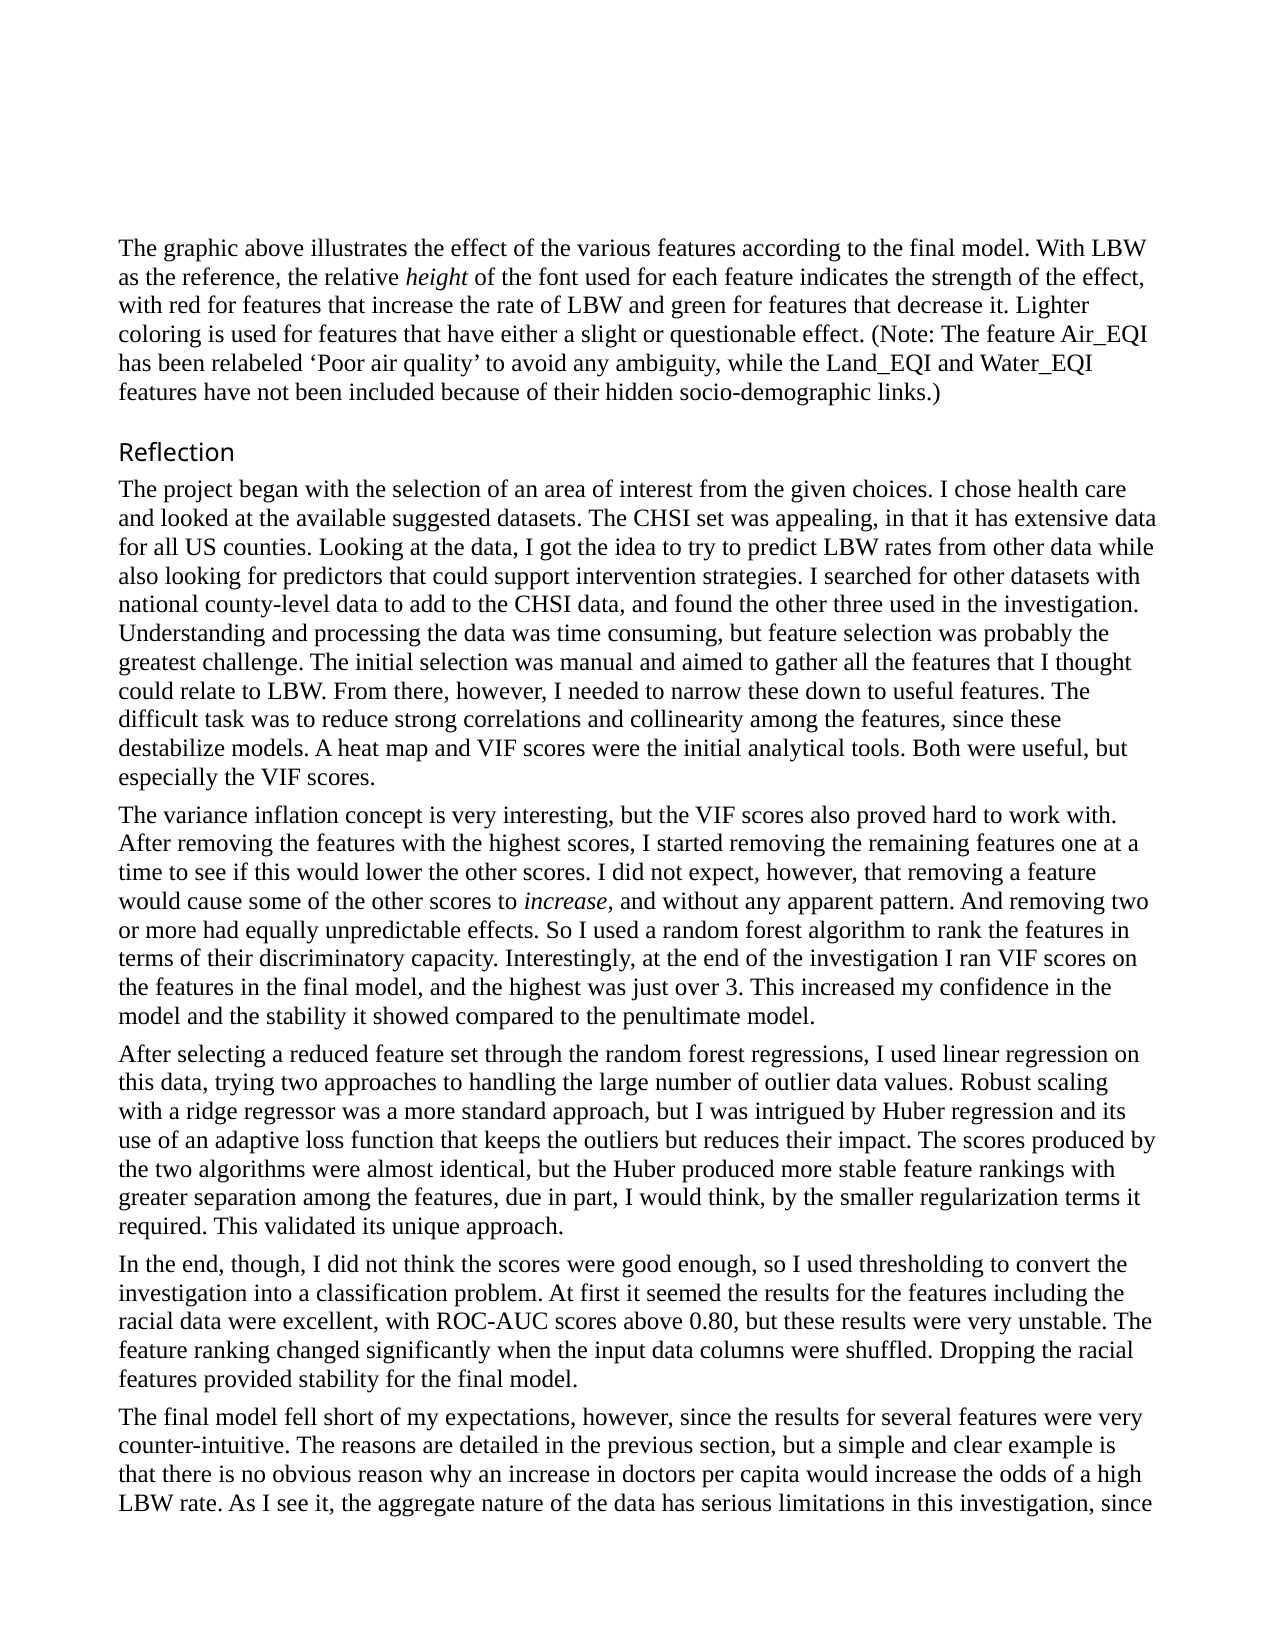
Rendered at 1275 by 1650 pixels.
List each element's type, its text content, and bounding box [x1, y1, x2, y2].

text Reflection [118, 434, 1157, 468]
text The project began with the selection of an area of interest from the given choices. I chose health care and looked at the available suggested datasets. The CHSI set was appealing, in that it has extensive data for all US counties. Looking at the data, I got the idea to try to predict LBW rates from other data while also looking for predictors that could support intervention strategies. I searched for other datasets with national county-level data to add to the CHSI data, and found the other three used in the investigation. Understanding and processing the data was time consuming, but feature selection was probably the greatest challenge. The initial selection was manual and aimed to gather all the features that I thought could relate to LBW. From there, however, I needed to narrow these down to useful features. The difficult task was to reduce strong correlations and collinearity among the features, since these destabilize models. A heat map and VIF scores were the initial analytical tools. Both were useful, but especially the VIF scores. [118, 474, 1157, 791]
text In the end, though, I did not think the scores were good enough, so I used thresholding to convert the investigation into a classification problem. At first it seemed the results for the features including the racial data were excellent, with ROC-AUC scores above 0.80, but these results were very unstable. The feature ranking changed significantly when the input data columns were shuffled. Dropping the racial features provided stability for the final model. [118, 1249, 1157, 1393]
text After selecting a reduced feature set through the random forest regressions, I used linear regression on this data, trying two approaches to handling the large number of outlier data values. Robust scaling with a ridge regressor was a more standard approach, but I was intrigued by Huber regression and its use of an adaptive loss function that keeps the outliers but reduces their impact. The scores produced by the two algorithms were almost identical, but the Huber produced more stable feature rankings with greater separation among the features, due in part, I would think, by the smaller regularization terms it required. This validated its unique approach. [118, 1039, 1157, 1240]
text The graphic above illustrates the effect of the various features according to the final model. With LBW as the reference, the relative height of the font used for each feature indicates the strength of the effect, with red for features that increase the rate of LBW and green for features that decrease it. Lighter coloring is used for features that have either a slight or questionable effect. (Note: The feature Air_EQI has been relabeled ‘Poor air quality’ to avoid any ambiguity, while the Land_EQI and Water_EQI features have not been included because of their hidden socio-demographic links.) [118, 233, 1157, 406]
text The final model fell short of my expectations, however, since the results for several features were very counter-intuitive. The reasons are detailed in the previous section, but a simple and clear example is that there is no obvious reason why an increase in doctors per capita would increase the odds of a high LBW rate. As I see it, the aggregate nature of the data has serious limitations in this investigation, since [118, 1402, 1157, 1517]
text The variance inflation concept is very interesting, but the VIF scores also proved hard to work with. After removing the features with the highest scores, I started removing the remaining features one at a time to see if this would lower the other scores. I did not expect, however, that removing a feature would cause some of the other scores to increase, and without any apparent pattern. And removing two or more had equally unpredictable effects. So I used a random forest algorithm to rank the features in terms of their discriminatory capacity. Interestingly, at the end of the investigation I ran VIF scores on the features in the final model, and the highest was just over 3. This increased my confidence in the model and the stability it showed compared to the penultimate model. [118, 800, 1157, 1030]
